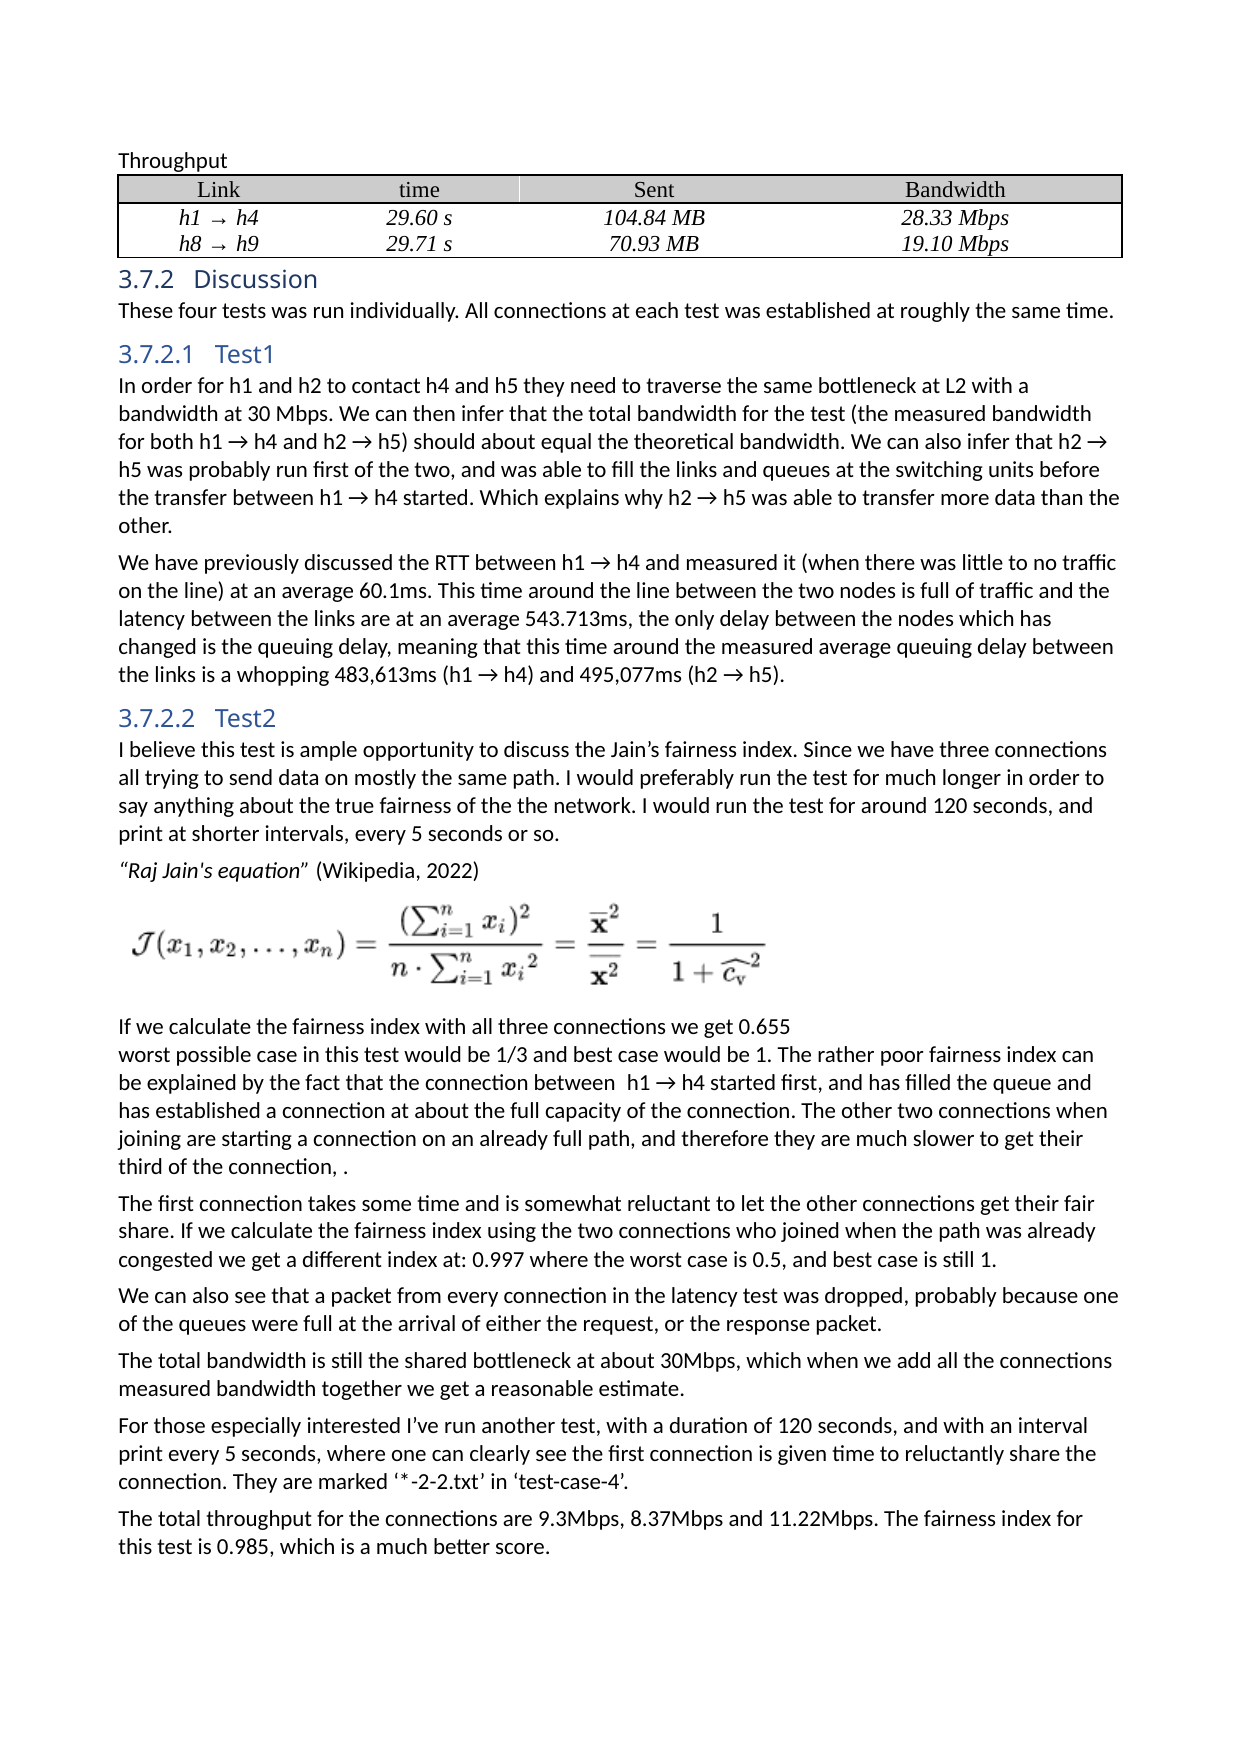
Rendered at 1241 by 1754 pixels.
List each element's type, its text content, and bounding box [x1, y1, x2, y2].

table_cell h1 → h4 [119, 204, 319, 230]
text These four tests was run individually. All connections at each test was established at roughly the same time. [118, 296, 1122, 324]
text “Raj Jain's equation” (Wikipedia, 2022) [118, 856, 1122, 884]
text For those especially interested I’ve run another test, with a duration of 120 seconds, and with an interval print every 5 seconds, where one can clearly see the first connection is given time to reluctantly share the connection. They are marked ‘*-2-2.txt’ in ‘test-case-4’. [118, 1411, 1122, 1495]
text Throughput [118, 146, 1122, 174]
text In order for h1 and h2 to contact h4 and h5 they need to traverse the same bottleneck at L2 with a bandwidth at 30 Mbps. We can then infer that the total bandwidth for the test (the measured bandwidth for both h1 → h4 and h2 → h5) should about equal the theoretical bandwidth. We can also infer that h2 → h5 was probably run first of the two, and was able to fill the links and queues at the switching units before the transfer between h1 → h4 started. Which explains why h2 → h5 was able to transfer more data than the other. [118, 371, 1122, 539]
text The first connection takes some time and is somewhat reluctant to let the other connections get their fair share. If we calculate the fairness index using the two connections who joined when the path was already congested we get a different index at: 0.997 where the worst case is 0.5, and best case is still 1. [118, 1189, 1122, 1273]
table_cell h8 → h9 [119, 230, 319, 256]
subtitle Discussion [118, 262, 1122, 296]
text We can also see that a packet from every connection in the latency test was dropped, probably because one of the queues were full at the arrival of either the request, or the response packet. [118, 1281, 1122, 1337]
table_cell 70.93 MB [520, 230, 788, 256]
text I believe this test is ample opportunity to discuss the Jain’s fairness index. Since we have three connections all trying to send data on mostly the same path. I would preferably run the test for much longer in order to say anything about the true fairness of the the network. I would run the test for around 120 seconds, and print at shorter intervals, every 5 seconds or so. [118, 735, 1122, 847]
table_header time [319, 176, 519, 202]
table_header Bandwidth [788, 176, 1121, 202]
table_cell 19.10 Mbps [788, 230, 1121, 256]
text The total bandwidth is still the shared bottleneck at about 30Mbps, which when we add all the connections measured bandwidth together we get a reasonable estimate. [118, 1346, 1122, 1402]
subtitle Test2 [118, 701, 1122, 735]
table_cell 28.33 Mbps [788, 204, 1121, 230]
text If we calculate the fairness index with all three connections we get 0.655 worst possible case in this test would be 1/3 and best case would be 1. The rather poor fairness index can be explained by the fact that the connection between h1 → h4 started first, and has filled the queue and has established a connection at about the full capacity of the connection. The other two connections when joining are starting a connection on an already full path, and therefore they are much slower to get their third of the connection, . [118, 1012, 1122, 1180]
picture [131, 900, 769, 988]
subtitle Test1 [118, 337, 1122, 371]
text The total throughput for the connections are 9.3Mbps, 8.37Mbps and 11.22Mbps. The fairness index for this test is 0.985, which is a much better score. [118, 1504, 1122, 1560]
table_cell 29.60 s [319, 204, 519, 230]
table_cell 29.71 s [319, 230, 519, 256]
text We have previously discussed the RTT between h1 → h4 and measured it (when there was little to no traffic on the line) at an average 60.1ms. This time around the line between the two nodes is full of traffic and the latency between the links are at an average 543.713ms, the only delay between the nodes which has changed is the queuing delay, meaning that this time around the measured average queuing delay between the links is a whopping 483,613ms (h1 → h4) and 495,077ms (h2 → h5). [118, 548, 1122, 688]
table_cell 104.84 MB [520, 204, 788, 230]
table_header Sent [520, 176, 788, 202]
table_header Link [119, 176, 319, 202]
